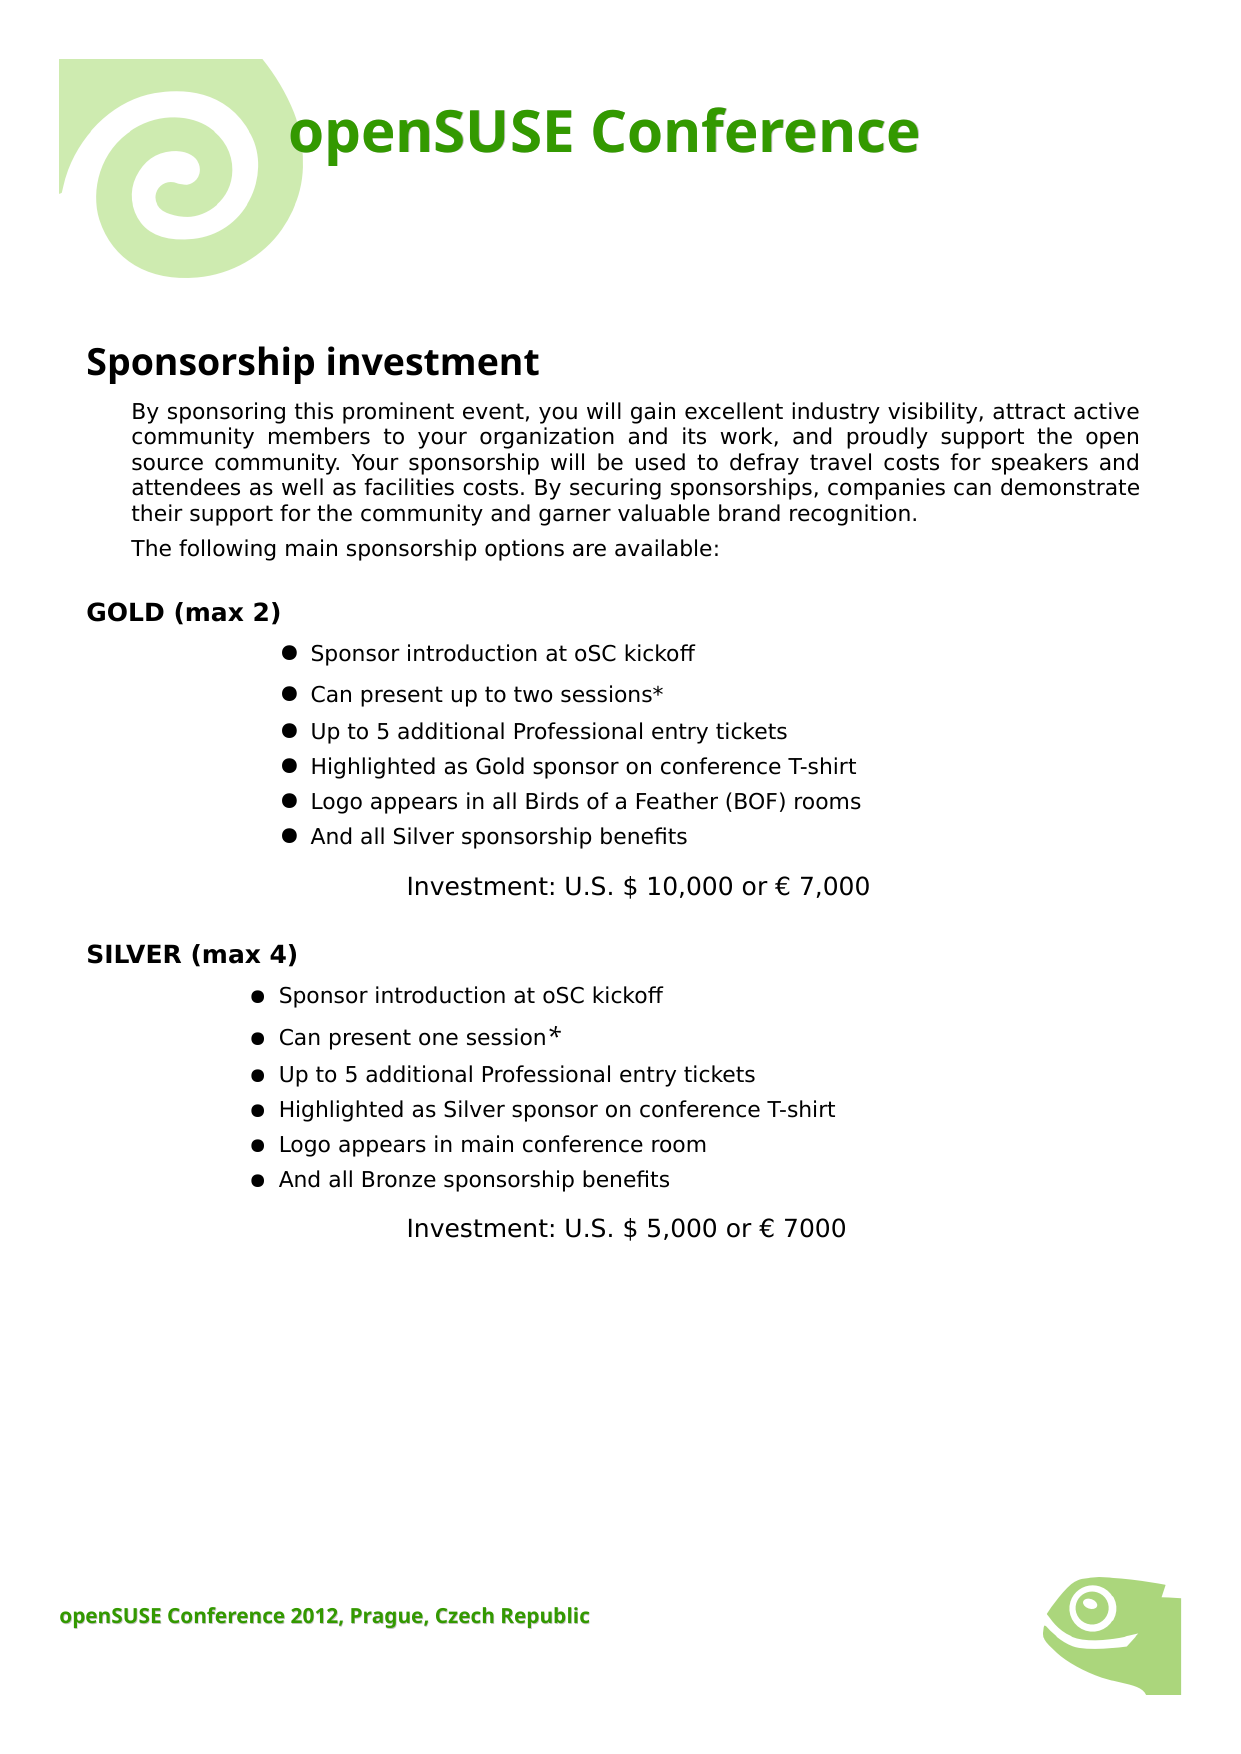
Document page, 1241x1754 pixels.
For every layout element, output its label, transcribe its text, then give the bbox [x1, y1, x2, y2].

list Sponsor introduction at oSC kickoff [281, 641, 1136, 666]
subtitle Sponsorship investment [86, 335, 1181, 386]
text By sponsoring this prominent event, you will gain excellent industry visibility, attract active community members to your organization and its work, and proudly support the open source community. Your sponsorship will be used to defray travel costs for speakers and attendees as well as facilities costs. By securing sponsorships, companies can demonstrate their support for the community and garner valuable brand recognition. [131, 399, 1141, 526]
text Investment: U.S. $ 5,000 or € 7000 [205, 1214, 1181, 1243]
subtitle GOLD (max 2) [86, 598, 1181, 627]
list And all Bronze sponsorship benefits [249, 1167, 1141, 1192]
list Up to 5 additional Professional entry tickets [281, 719, 1136, 745]
list Up to 5 additional Professional entry tickets [249, 1062, 1141, 1087]
picture [59, 59, 819, 311]
list Highlighted as Silver sponsor on conference T-shirt [249, 1097, 1141, 1122]
list Logo appears in all Birds of a Feather (BOF) rooms [281, 789, 1136, 815]
text The following main sponsorship options are available: [131, 536, 1141, 561]
list Logo appears in main conference room [249, 1132, 1141, 1157]
text Investment: U.S. $ 10,000 or € 7,000 [205, 872, 1181, 901]
list Can present one session* [249, 1018, 1141, 1052]
list And all Silver sponsorship benefits [281, 824, 1136, 850]
picture [749, 1570, 1182, 1695]
list Can present up to two sessions* [281, 676, 1136, 710]
list Highlighted as Gold sponsor on conference T-shirt [281, 754, 1136, 780]
list Sponsor introduction at oSC kickoff [249, 983, 1141, 1009]
subtitle SILVER (max 4) [86, 941, 1181, 970]
